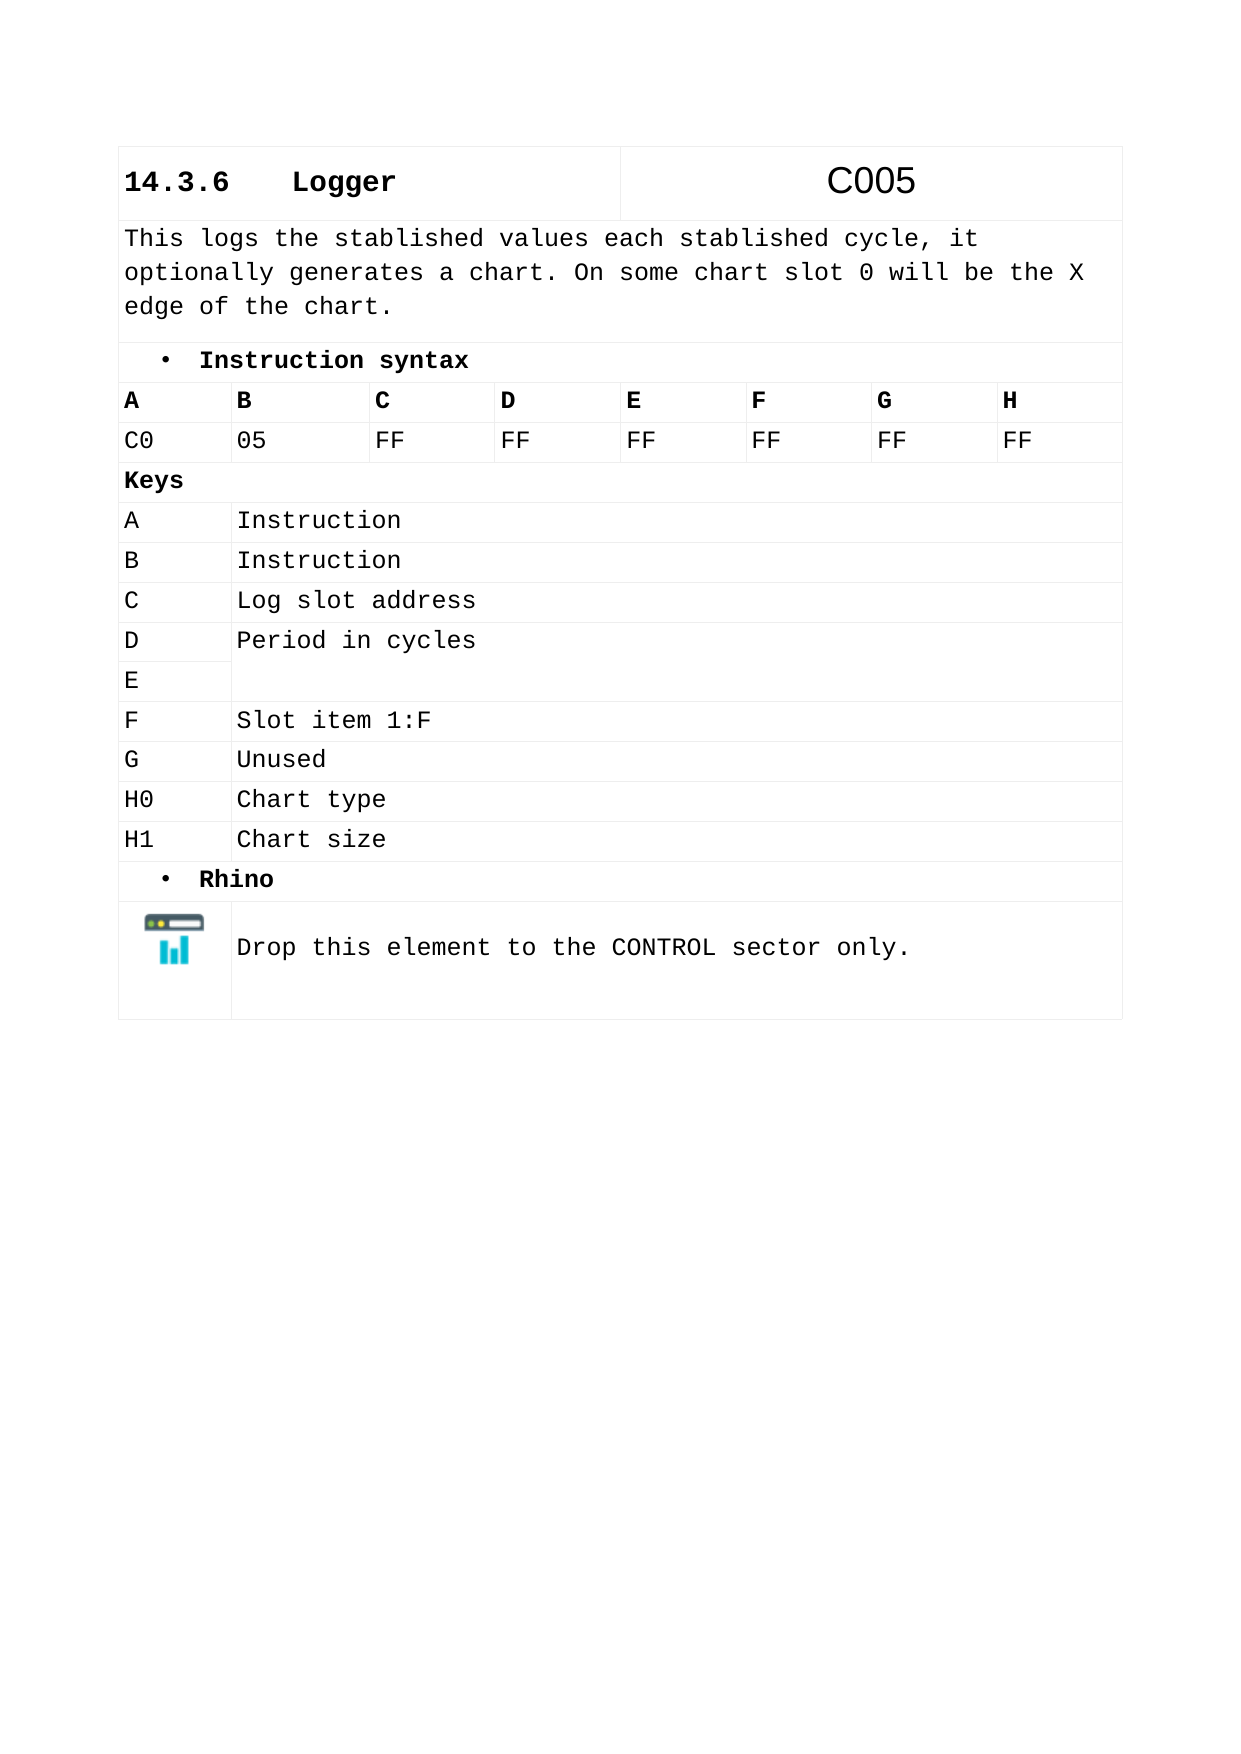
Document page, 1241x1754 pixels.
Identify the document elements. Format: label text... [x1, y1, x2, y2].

table_cell C0 [119, 423, 231, 462]
table_cell D [495, 383, 620, 422]
table_cell H [998, 383, 1122, 422]
table_cell Instruction [232, 543, 1122, 582]
table_cell Log slot address [232, 583, 1122, 622]
table_cell Drop this element to the CONTROL sector only. [232, 902, 1122, 1019]
table_cell H0 [119, 782, 231, 821]
table_cell FF [747, 423, 871, 462]
table_cell B [232, 383, 369, 422]
table_cell Slot item 1:F [232, 702, 1122, 741]
picture [135, 906, 214, 985]
table_cell Instruction syntax [119, 343, 1122, 382]
table_cell [119, 902, 231, 1019]
table_cell Chart type [232, 782, 1122, 821]
table_cell A [119, 383, 231, 422]
table_cell FF [495, 423, 620, 462]
table_cell Period in cycles [232, 623, 1122, 701]
table_cell C [119, 583, 231, 622]
table_cell 05 [232, 423, 369, 462]
table_cell F [119, 702, 231, 741]
table_cell FF [998, 423, 1122, 462]
table_cell F [747, 383, 871, 422]
table_cell FF [621, 423, 746, 462]
table_cell D [119, 623, 231, 661]
table_cell C [370, 383, 494, 422]
table_cell G [872, 383, 997, 422]
table_cell E [621, 383, 746, 422]
table_cell Chart size [232, 822, 1122, 861]
table_cell Rhino [119, 862, 1122, 901]
table_cell FF [370, 423, 494, 462]
table_header Logger [119, 147, 620, 220]
table_cell B [119, 543, 231, 582]
table_cell G [119, 742, 231, 781]
table_cell H1 [119, 822, 231, 861]
table_header C005 [621, 147, 1122, 220]
table_cell Keys [119, 463, 1122, 502]
table_cell This logs the stablished values each stablished cycle, it optionally generates a chart. On some chart slot 0 will be the X edge of the chart. [119, 221, 1122, 342]
table_cell A [119, 503, 231, 542]
table_cell Unused [232, 742, 1122, 781]
table_cell Instruction [232, 503, 1122, 542]
table_cell FF [872, 423, 997, 462]
table_cell E [119, 662, 231, 701]
